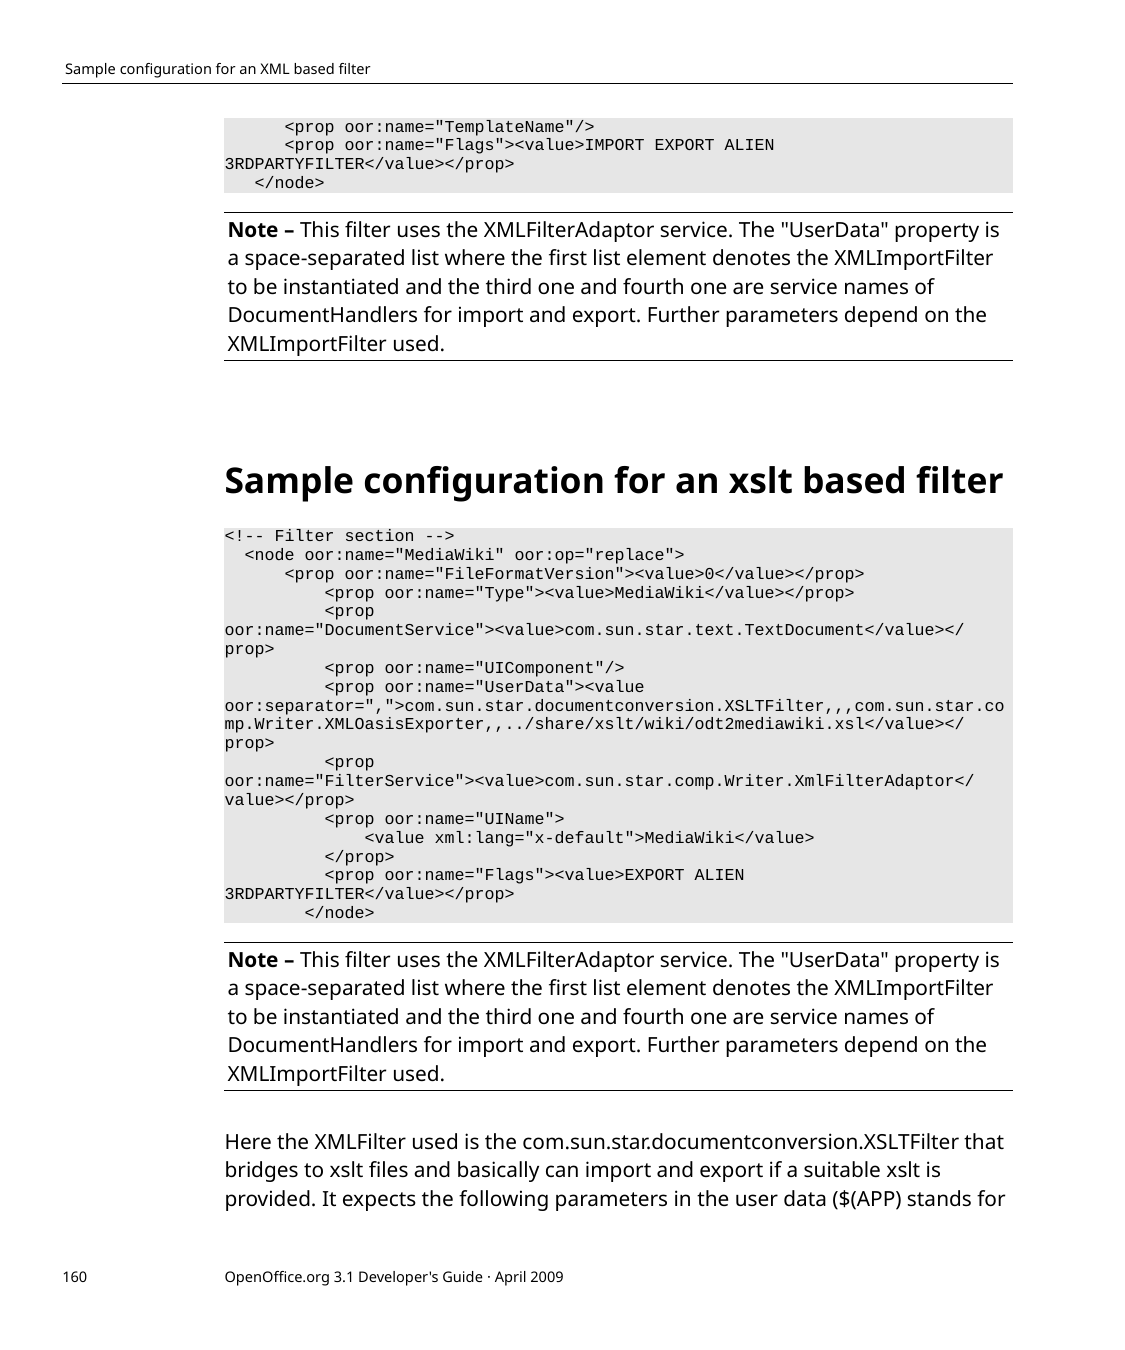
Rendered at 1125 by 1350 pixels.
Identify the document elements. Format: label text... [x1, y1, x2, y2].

subtitle Sample configuration for an xslt based filter [224, 456, 1013, 504]
text Here the XMLFilter used is the com.sun.star.documentconversion.XSLTFilter that bridges to xslt files and basically can import and export if a suitable xslt is provided. It expects the following parameters in the user data ($(APP) stands for [224, 1127, 1013, 1212]
text <prop oor:name="TemplateName"/> <prop oor:name="Flags"><value>IMPORT EXPORT ALIEN 3RDPARTYFILTER</value></prop> </node> [224, 118, 1013, 193]
text <!-- Filter section --> <node oor:name="MediaWiki" oor:op="replace"> <prop oor:name="FileFormatVersion"><value>0</value></prop> <prop oor:name="Type"><value>MediaWiki</value></prop> <prop oor:name="DocumentService"><value>com.sun.star.text.TextDocument</value></prop> <prop oor:name="UIComponent"/> <prop oor:name="UserData"><value oor:separator=",">com.sun.star.documentconversion.XSLTFilter,,,com.sun.star.comp.Writer.XMLOasisExporter,,../share/xslt/wiki/odt2mediawiki.xsl</value></prop> <prop oor:name="FilterService"><value>com.sun.star.comp.Writer.XmlFilterAdaptor</value></prop> <prop oor:name="UIName"> <value xml:lang="x-default">MediaWiki</value> </prop> <prop oor:name="Flags"><value>EXPORT ALIEN 3RDPARTYFILTER</value></prop> </node> [224, 528, 1013, 923]
list This filter uses the XMLFilterAdaptor service. The "UserData" property is a space-separated list where the first list element denotes the XMLImportFilter to be instantiated and the third one and fourth one are service names of DocumentHandlers for import and export. Further parameters depend on the XMLImportFilter used. [224, 943, 1013, 1090]
list This filter uses the XMLFilterAdaptor service. The "UserData" property is a space-separated list where the first list element denotes the XMLImportFilter to be instantiated and the third one and fourth one are service names of DocumentHandlers for import and export. Further parameters depend on the XMLImportFilter used. [224, 213, 1013, 360]
